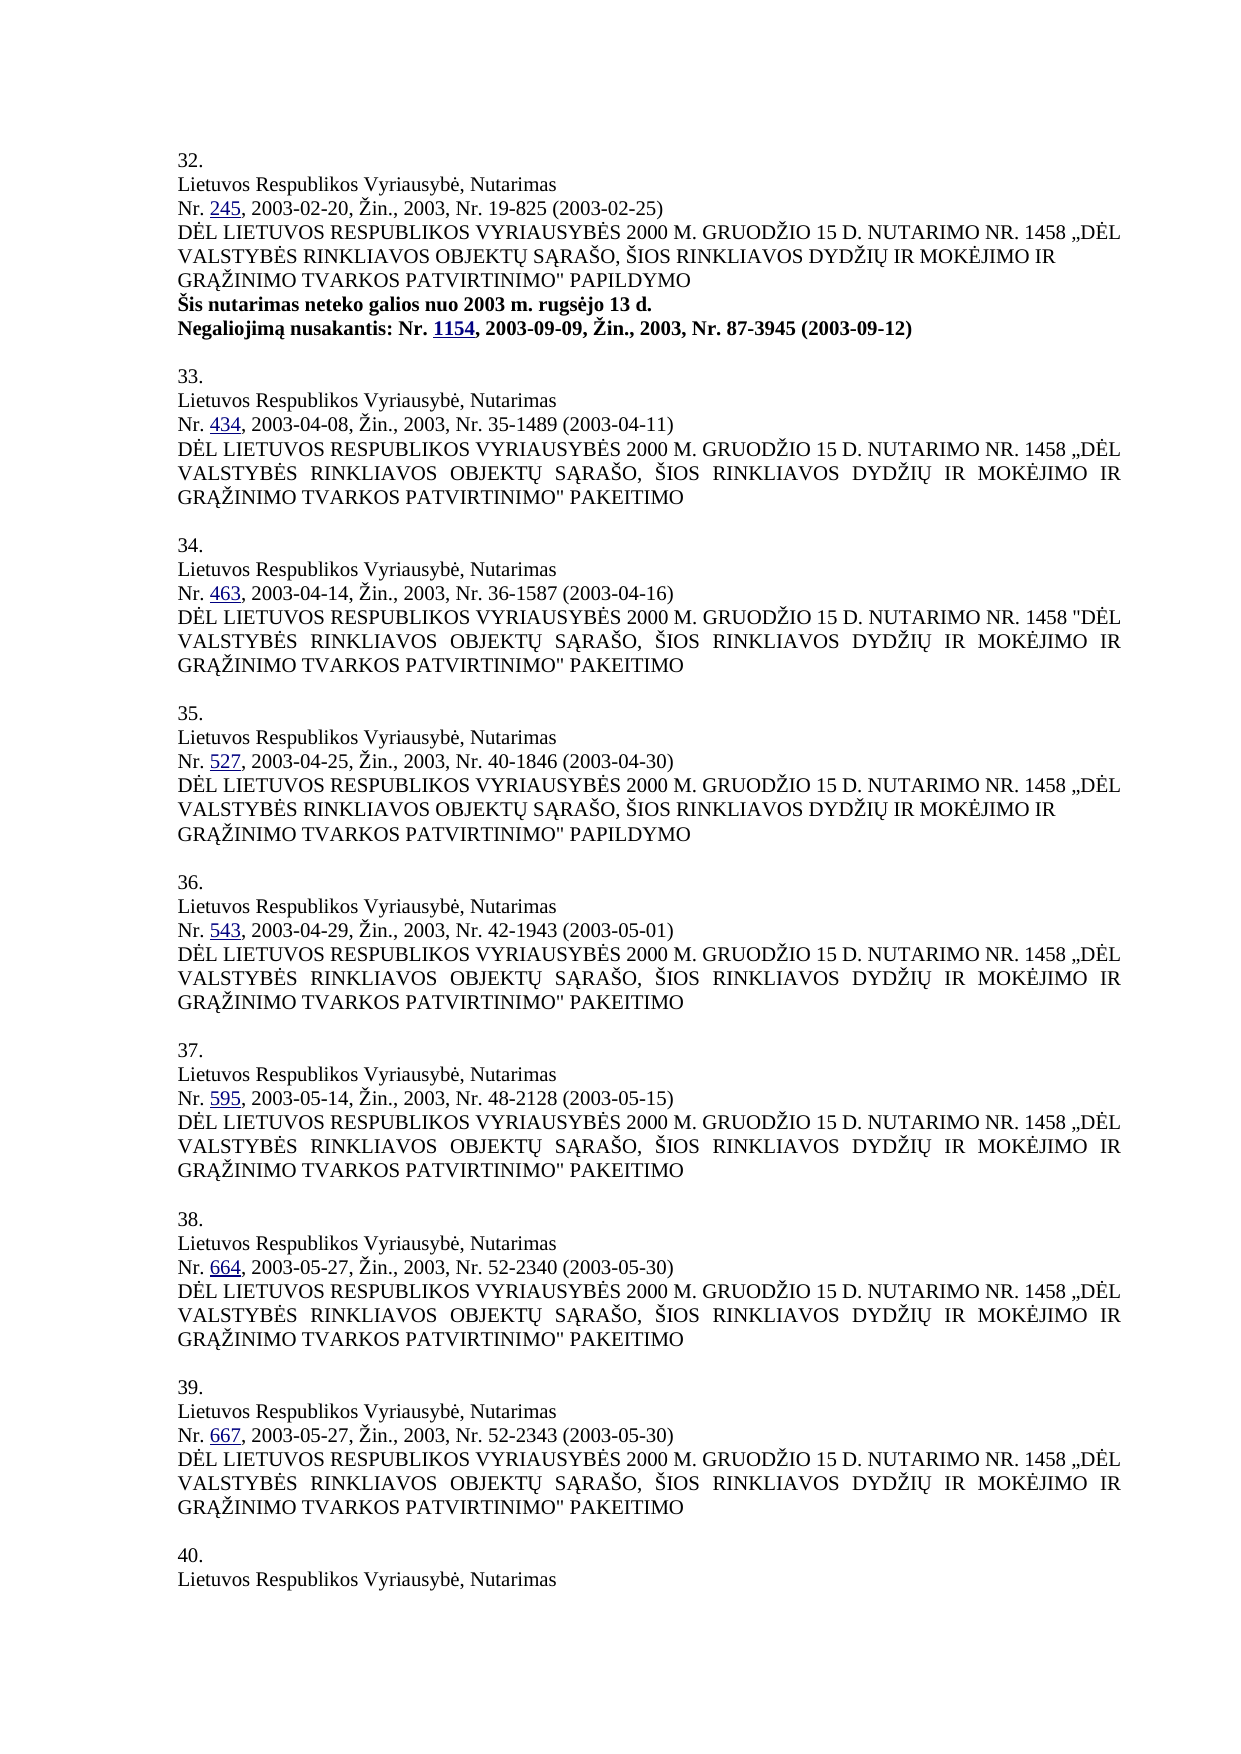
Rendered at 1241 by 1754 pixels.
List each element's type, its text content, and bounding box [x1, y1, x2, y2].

text Lietuvos Respublikos Vyriausybė, Nutarimas [177, 725, 1122, 749]
text Lietuvos Respublikos Vyriausybė, Nutarimas [177, 557, 1122, 581]
text 37. [177, 1038, 1122, 1062]
text 32. [177, 148, 1122, 172]
text DĖL LIETUVOS RESPUBLIKOS VYRIAUSYBĖS 2000 M. GRUODŽIO 15 D. NUTARIMO NR. 1458 „DĖL VALSTYBĖS RINKLIAVOS OBJEKTŲ SĄRAŠO, ŠIOS RINKLIAVOS DYDŽIŲ IR MOKĖJIMO IR GRĄŽINIMO TVARKOS PATVIRTINIMO" PAKEITIMO [177, 1279, 1122, 1351]
text Lietuvos Respublikos Vyriausybė, Nutarimas [177, 172, 1122, 196]
text Nr. 434, 2003-04-08, Žin., 2003, Nr. 35-1489 (2003-04-11) [177, 412, 1122, 436]
text Lietuvos Respublikos Vyriausybė, Nutarimas [177, 388, 1122, 412]
text Šis nutarimas neteko galios nuo 2003 m. rugsėjo 13 d. [177, 292, 1122, 316]
text Nr. 664, 2003-05-27, Žin., 2003, Nr. 52-2340 (2003-05-30) [177, 1254, 1122, 1279]
text 40. [177, 1543, 1122, 1567]
text 34. [177, 533, 1122, 557]
text 35. [177, 701, 1122, 725]
text 36. [177, 869, 1122, 894]
text DĖL LIETUVOS RESPUBLIKOS VYRIAUSYBĖS 2000 M. GRUODŽIO 15 D. NUTARIMO NR. 1458 "DĖL VALSTYBĖS RINKLIAVOS OBJEKTŲ SĄRAŠO, ŠIOS RINKLIAVOS DYDŽIŲ IR MOKĖJIMO IR GRĄŽINIMO TVARKOS PATVIRTINIMO" PAKEITIMO [177, 605, 1122, 677]
text 39. [177, 1375, 1122, 1399]
text Lietuvos Respublikos Vyriausybė, Nutarimas [177, 1399, 1122, 1423]
text DĖL LIETUVOS RESPUBLIKOS VYRIAUSYBĖS 2000 M. GRUODŽIO 15 D. NUTARIMO NR. 1458 „DĖL VALSTYBĖS RINKLIAVOS OBJEKTŲ SĄRAŠO, ŠIOS RINKLIAVOS DYDŽIŲ IR MOKĖJIMO IR GRĄŽINIMO TVARKOS PATVIRTINIMO" PAPILDYMO [177, 773, 1122, 846]
text Lietuvos Respublikos Vyriausybė, Nutarimas [177, 1567, 1122, 1591]
text DĖL LIETUVOS RESPUBLIKOS VYRIAUSYBĖS 2000 M. GRUODŽIO 15 D. NUTARIMO NR. 1458 „DĖL VALSTYBĖS RINKLIAVOS OBJEKTŲ SĄRAŠO, ŠIOS RINKLIAVOS DYDŽIŲ IR MOKĖJIMO IR GRĄŽINIMO TVARKOS PATVIRTINIMO" PAKEITIMO [177, 1447, 1122, 1519]
text Nr. 463, 2003-04-14, Žin., 2003, Nr. 36-1587 (2003-04-16) [177, 581, 1122, 605]
text DĖL LIETUVOS RESPUBLIKOS VYRIAUSYBĖS 2000 M. GRUODŽIO 15 D. NUTARIMO NR. 1458 „DĖL VALSTYBĖS RINKLIAVOS OBJEKTŲ SĄRAŠO, ŠIOS RINKLIAVOS DYDŽIŲ IR MOKĖJIMO IR GRĄŽINIMO TVARKOS PATVIRTINIMO" PAPILDYMO [177, 220, 1122, 292]
text 33. [177, 364, 1122, 388]
text Nr. 543, 2003-04-29, Žin., 2003, Nr. 42-1943 (2003-05-01) [177, 918, 1122, 942]
text Nr. 245, 2003-02-20, Žin., 2003, Nr. 19-825 (2003-02-25) [177, 196, 1122, 220]
text Nr. 527, 2003-04-25, Žin., 2003, Nr. 40-1846 (2003-04-30) [177, 749, 1122, 773]
text DĖL LIETUVOS RESPUBLIKOS VYRIAUSYBĖS 2000 M. GRUODŽIO 15 D. NUTARIMO NR. 1458 „DĖL VALSTYBĖS RINKLIAVOS OBJEKTŲ SĄRAŠO, ŠIOS RINKLIAVOS DYDŽIŲ IR MOKĖJIMO IR GRĄŽINIMO TVARKOS PATVIRTINIMO" PAKEITIMO [177, 942, 1122, 1014]
text Negaliojimą nusakantis: Nr. 1154, 2003-09-09, Žin., 2003, Nr. 87-3945 (2003-09-12) [177, 316, 1122, 340]
text Lietuvos Respublikos Vyriausybė, Nutarimas [177, 1062, 1122, 1086]
text Lietuvos Respublikos Vyriausybė, Nutarimas [177, 1231, 1122, 1254]
text Nr. 667, 2003-05-27, Žin., 2003, Nr. 52-2343 (2003-05-30) [177, 1423, 1122, 1447]
text DĖL LIETUVOS RESPUBLIKOS VYRIAUSYBĖS 2000 M. GRUODŽIO 15 D. NUTARIMO NR. 1458 „DĖL VALSTYBĖS RINKLIAVOS OBJEKTŲ SĄRAŠO, ŠIOS RINKLIAVOS DYDŽIŲ IR MOKĖJIMO IR GRĄŽINIMO TVARKOS PATVIRTINIMO" PAKEITIMO [177, 436, 1122, 509]
text Nr. 595, 2003-05-14, Žin., 2003, Nr. 48-2128 (2003-05-15) [177, 1086, 1122, 1110]
text DĖL LIETUVOS RESPUBLIKOS VYRIAUSYBĖS 2000 M. GRUODŽIO 15 D. NUTARIMO NR. 1458 „DĖL VALSTYBĖS RINKLIAVOS OBJEKTŲ SĄRAŠO, ŠIOS RINKLIAVOS DYDŽIŲ IR MOKĖJIMO IR GRĄŽINIMO TVARKOS PATVIRTINIMO" PAKEITIMO [177, 1110, 1122, 1182]
text 38. [177, 1206, 1122, 1231]
text Lietuvos Respublikos Vyriausybė, Nutarimas [177, 894, 1122, 918]
